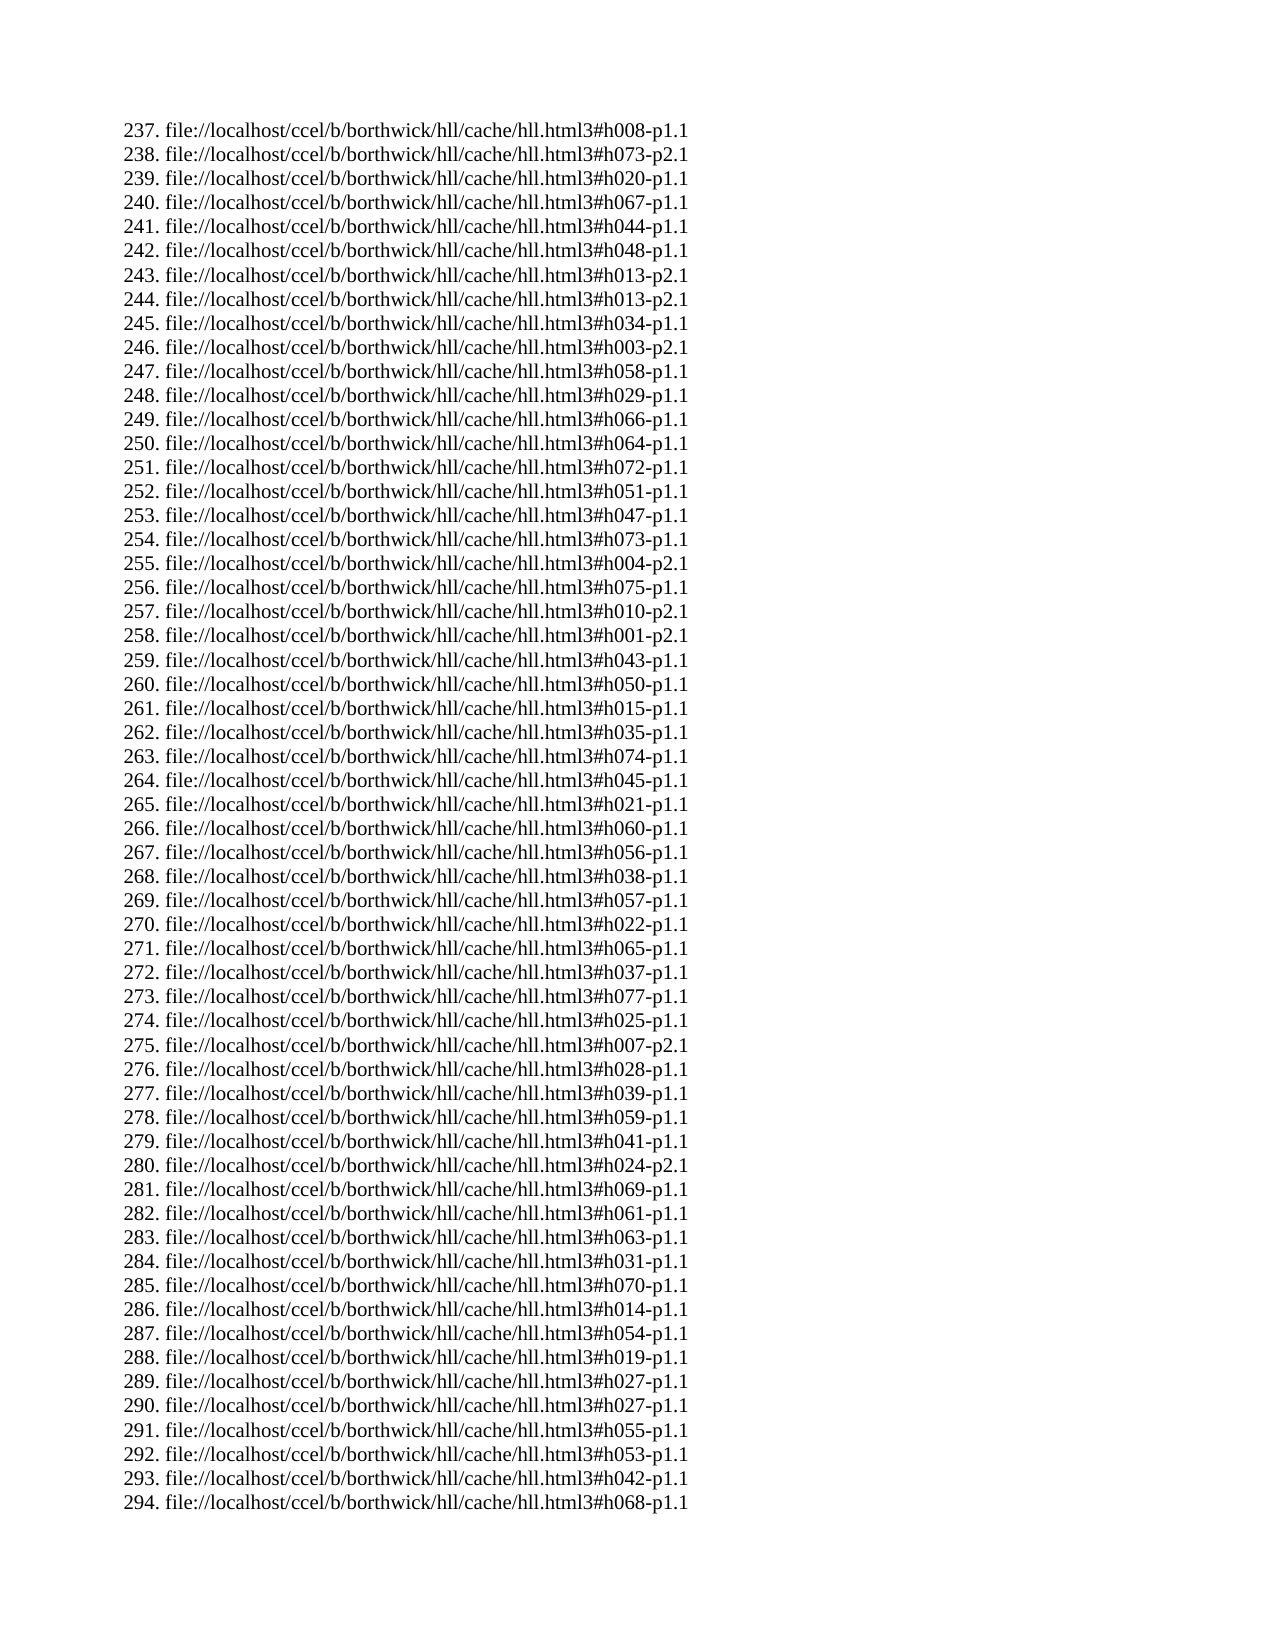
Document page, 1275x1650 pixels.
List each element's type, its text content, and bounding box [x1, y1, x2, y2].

text 285. file://localhost/ccel/b/borthwick/hll/cache/hll.html3#h070-p1.1 [118, 1273, 1157, 1297]
text 243. file://localhost/ccel/b/borthwick/hll/cache/hll.html3#h013-p2.1 [118, 262, 1157, 287]
text 257. file://localhost/ccel/b/borthwick/hll/cache/hll.html3#h010-p2.1 [118, 599, 1157, 623]
text 241. file://localhost/ccel/b/borthwick/hll/cache/hll.html3#h044-p1.1 [118, 214, 1157, 238]
text 273. file://localhost/ccel/b/borthwick/hll/cache/hll.html3#h077-p1.1 [118, 984, 1157, 1008]
text 248. file://localhost/ccel/b/borthwick/hll/cache/hll.html3#h029-p1.1 [118, 383, 1157, 407]
text 294. file://localhost/ccel/b/borthwick/hll/cache/hll.html3#h068-p1.1 [118, 1490, 1157, 1514]
text 253. file://localhost/ccel/b/borthwick/hll/cache/hll.html3#h047-p1.1 [118, 503, 1157, 527]
text 275. file://localhost/ccel/b/borthwick/hll/cache/hll.html3#h007-p2.1 [118, 1032, 1157, 1057]
text 267. file://localhost/ccel/b/borthwick/hll/cache/hll.html3#h056-p1.1 [118, 840, 1157, 864]
text 293. file://localhost/ccel/b/borthwick/hll/cache/hll.html3#h042-p1.1 [118, 1466, 1157, 1490]
text 252. file://localhost/ccel/b/borthwick/hll/cache/hll.html3#h051-p1.1 [118, 479, 1157, 503]
text 251. file://localhost/ccel/b/borthwick/hll/cache/hll.html3#h072-p1.1 [118, 455, 1157, 479]
text 284. file://localhost/ccel/b/borthwick/hll/cache/hll.html3#h031-p1.1 [118, 1249, 1157, 1273]
text 260. file://localhost/ccel/b/borthwick/hll/cache/hll.html3#h050-p1.1 [118, 672, 1157, 696]
text 292. file://localhost/ccel/b/borthwick/hll/cache/hll.html3#h053-p1.1 [118, 1442, 1157, 1466]
text 288. file://localhost/ccel/b/borthwick/hll/cache/hll.html3#h019-p1.1 [118, 1345, 1157, 1369]
text 278. file://localhost/ccel/b/borthwick/hll/cache/hll.html3#h059-p1.1 [118, 1105, 1157, 1129]
text 277. file://localhost/ccel/b/borthwick/hll/cache/hll.html3#h039-p1.1 [118, 1081, 1157, 1105]
text 286. file://localhost/ccel/b/borthwick/hll/cache/hll.html3#h014-p1.1 [118, 1297, 1157, 1321]
text 262. file://localhost/ccel/b/borthwick/hll/cache/hll.html3#h035-p1.1 [118, 720, 1157, 744]
text 254. file://localhost/ccel/b/borthwick/hll/cache/hll.html3#h073-p1.1 [118, 527, 1157, 551]
text 238. file://localhost/ccel/b/borthwick/hll/cache/hll.html3#h073-p2.1 [118, 142, 1157, 166]
text 256. file://localhost/ccel/b/borthwick/hll/cache/hll.html3#h075-p1.1 [118, 575, 1157, 599]
text 289. file://localhost/ccel/b/borthwick/hll/cache/hll.html3#h027-p1.1 [118, 1369, 1157, 1393]
text 281. file://localhost/ccel/b/borthwick/hll/cache/hll.html3#h069-p1.1 [118, 1177, 1157, 1201]
text 280. file://localhost/ccel/b/borthwick/hll/cache/hll.html3#h024-p2.1 [118, 1153, 1157, 1177]
text 274. file://localhost/ccel/b/borthwick/hll/cache/hll.html3#h025-p1.1 [118, 1008, 1157, 1032]
text 249. file://localhost/ccel/b/borthwick/hll/cache/hll.html3#h066-p1.1 [118, 407, 1157, 431]
text 291. file://localhost/ccel/b/borthwick/hll/cache/hll.html3#h055-p1.1 [118, 1417, 1157, 1442]
text 290. file://localhost/ccel/b/borthwick/hll/cache/hll.html3#h027-p1.1 [118, 1393, 1157, 1417]
text 246. file://localhost/ccel/b/borthwick/hll/cache/hll.html3#h003-p2.1 [118, 335, 1157, 359]
text 269. file://localhost/ccel/b/borthwick/hll/cache/hll.html3#h057-p1.1 [118, 888, 1157, 912]
text 270. file://localhost/ccel/b/borthwick/hll/cache/hll.html3#h022-p1.1 [118, 912, 1157, 936]
text 268. file://localhost/ccel/b/borthwick/hll/cache/hll.html3#h038-p1.1 [118, 864, 1157, 888]
text 240. file://localhost/ccel/b/borthwick/hll/cache/hll.html3#h067-p1.1 [118, 190, 1157, 214]
text 272. file://localhost/ccel/b/borthwick/hll/cache/hll.html3#h037-p1.1 [118, 960, 1157, 984]
text 250. file://localhost/ccel/b/borthwick/hll/cache/hll.html3#h064-p1.1 [118, 431, 1157, 455]
text 282. file://localhost/ccel/b/borthwick/hll/cache/hll.html3#h061-p1.1 [118, 1201, 1157, 1225]
text 244. file://localhost/ccel/b/borthwick/hll/cache/hll.html3#h013-p2.1 [118, 287, 1157, 311]
text 239. file://localhost/ccel/b/borthwick/hll/cache/hll.html3#h020-p1.1 [118, 166, 1157, 190]
text 258. file://localhost/ccel/b/borthwick/hll/cache/hll.html3#h001-p2.1 [118, 623, 1157, 647]
text 276. file://localhost/ccel/b/borthwick/hll/cache/hll.html3#h028-p1.1 [118, 1057, 1157, 1081]
text 255. file://localhost/ccel/b/borthwick/hll/cache/hll.html3#h004-p2.1 [118, 551, 1157, 575]
text 264. file://localhost/ccel/b/borthwick/hll/cache/hll.html3#h045-p1.1 [118, 768, 1157, 792]
text 242. file://localhost/ccel/b/borthwick/hll/cache/hll.html3#h048-p1.1 [118, 238, 1157, 262]
text 261. file://localhost/ccel/b/borthwick/hll/cache/hll.html3#h015-p1.1 [118, 696, 1157, 720]
text 266. file://localhost/ccel/b/borthwick/hll/cache/hll.html3#h060-p1.1 [118, 816, 1157, 840]
text 245. file://localhost/ccel/b/borthwick/hll/cache/hll.html3#h034-p1.1 [118, 311, 1157, 335]
text 271. file://localhost/ccel/b/borthwick/hll/cache/hll.html3#h065-p1.1 [118, 936, 1157, 960]
text 237. file://localhost/ccel/b/borthwick/hll/cache/hll.html3#h008-p1.1 [118, 118, 1157, 142]
text 259. file://localhost/ccel/b/borthwick/hll/cache/hll.html3#h043-p1.1 [118, 647, 1157, 672]
text 283. file://localhost/ccel/b/borthwick/hll/cache/hll.html3#h063-p1.1 [118, 1225, 1157, 1249]
text 265. file://localhost/ccel/b/borthwick/hll/cache/hll.html3#h021-p1.1 [118, 792, 1157, 816]
text 287. file://localhost/ccel/b/borthwick/hll/cache/hll.html3#h054-p1.1 [118, 1321, 1157, 1345]
text 263. file://localhost/ccel/b/borthwick/hll/cache/hll.html3#h074-p1.1 [118, 744, 1157, 768]
text 279. file://localhost/ccel/b/borthwick/hll/cache/hll.html3#h041-p1.1 [118, 1129, 1157, 1153]
text 247. file://localhost/ccel/b/borthwick/hll/cache/hll.html3#h058-p1.1 [118, 359, 1157, 383]
